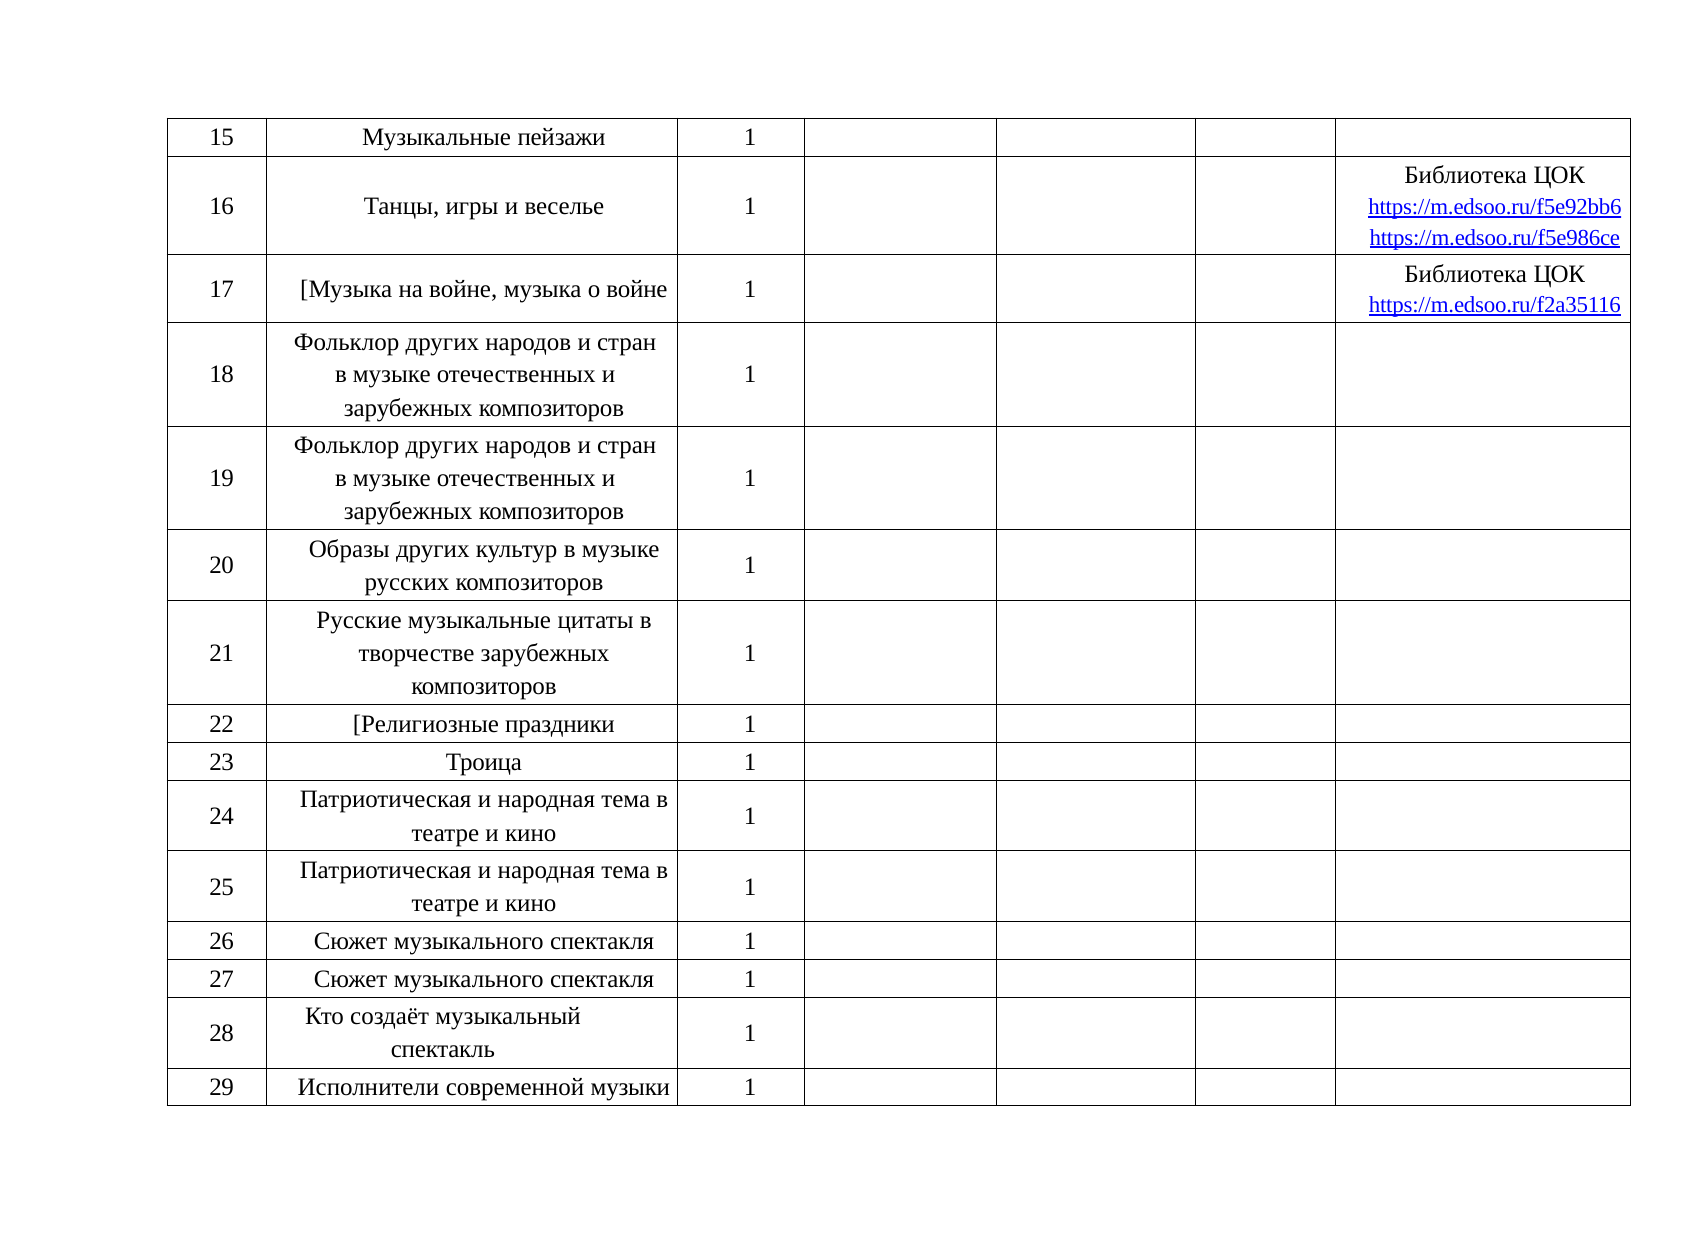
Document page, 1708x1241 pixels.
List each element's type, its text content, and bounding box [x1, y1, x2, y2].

table_header [1336, 119, 1630, 156]
table_cell 19 [168, 427, 266, 529]
table_cell 1 [678, 1069, 804, 1105]
table_cell 27 [168, 960, 266, 997]
table_cell [1196, 743, 1335, 779]
table_cell Фольклор других народов и стран в музыке отечественных и зарубежных композиторов [267, 427, 677, 529]
table_cell [1336, 960, 1630, 997]
table_cell [997, 781, 1195, 850]
table_cell [1196, 530, 1335, 600]
table_cell [1196, 323, 1335, 426]
table_cell [1196, 705, 1335, 742]
table_cell [1196, 851, 1335, 921]
table_cell [1196, 1069, 1335, 1105]
table_cell Кто создаёт музыкальный спектакль [267, 998, 677, 1067]
table_cell 22 [168, 705, 266, 742]
table_cell 1 [678, 157, 804, 254]
table_cell [997, 255, 1195, 322]
table_cell [805, 255, 996, 322]
table_cell [997, 960, 1195, 997]
table_cell [1336, 781, 1630, 850]
table_cell [1196, 922, 1335, 959]
table_cell [1196, 157, 1335, 254]
table_cell [997, 998, 1195, 1067]
table_cell 1 [678, 255, 804, 322]
table_cell [1336, 998, 1630, 1067]
table_cell 20 [168, 530, 266, 600]
table_cell Библиотека ЦОК https://m.edsoo.ru/f2a35116 [1336, 255, 1630, 322]
table_cell [1336, 743, 1630, 779]
table_cell [805, 960, 996, 997]
table_cell [1196, 781, 1335, 850]
table_cell 16 [168, 157, 266, 254]
table_cell 1 [678, 960, 804, 997]
table_cell [997, 323, 1195, 426]
table_cell [1336, 427, 1630, 529]
table_cell [805, 323, 996, 426]
table_cell 1 [678, 705, 804, 742]
table_cell [997, 601, 1195, 704]
table_cell 17 [168, 255, 266, 322]
table_header Музыкальные пейзажи [267, 119, 677, 156]
table_cell 1 [678, 998, 804, 1067]
table_cell [1196, 998, 1335, 1067]
table_cell [1336, 705, 1630, 742]
table_cell [1336, 530, 1630, 600]
table_cell [997, 1069, 1195, 1105]
table_cell [1336, 601, 1630, 704]
table_cell [805, 998, 996, 1067]
table_cell [1196, 255, 1335, 322]
table_cell 24 [168, 781, 266, 850]
table_cell [997, 427, 1195, 529]
table_cell Танцы, игры и веселье [267, 157, 677, 254]
table_cell [805, 601, 996, 704]
table_cell [805, 157, 996, 254]
table_header [1196, 119, 1335, 156]
table_header 15 [168, 119, 266, 156]
table_cell 26 [168, 922, 266, 959]
table_cell Сюжет музыкального спектакля [267, 922, 677, 959]
table_header 1 [678, 119, 804, 156]
table_cell Патриотическая и народная тема в театре и кино [267, 851, 677, 921]
table_header [805, 119, 996, 156]
table_cell Русские музыкальные цитаты в творчестве зарубежных композиторов [267, 601, 677, 704]
table_cell 25 [168, 851, 266, 921]
table_cell 1 [678, 530, 804, 600]
table_cell 29 [168, 1069, 266, 1105]
table_cell 1 [678, 323, 804, 426]
table_cell [805, 1069, 996, 1105]
table_cell [997, 851, 1195, 921]
table_cell 23 [168, 743, 266, 779]
table_cell [1336, 922, 1630, 959]
table_cell [805, 922, 996, 959]
table_cell Фольклор других народов и стран в музыке отечественных и зарубежных композиторов [267, 323, 677, 426]
table_cell 1 [678, 922, 804, 959]
table_cell [805, 427, 996, 529]
table_cell [997, 743, 1195, 779]
table_cell 1 [678, 427, 804, 529]
table_cell [805, 743, 996, 779]
table_cell [1196, 427, 1335, 529]
table_cell [Религиозные праздники [267, 705, 677, 742]
table_cell [1336, 323, 1630, 426]
table_cell [997, 705, 1195, 742]
table_cell 28 [168, 998, 266, 1067]
table_cell Сюжет музыкального спектакля [267, 960, 677, 997]
table_cell [997, 530, 1195, 600]
table_cell 1 [678, 851, 804, 921]
table_cell [805, 530, 996, 600]
table_cell [1336, 851, 1630, 921]
table_cell [805, 781, 996, 850]
table_cell [997, 922, 1195, 959]
table_cell Патриотическая и народная тема в театре и кино [267, 781, 677, 850]
table_cell [1196, 960, 1335, 997]
table_cell Библиотека ЦОК https://m.edsoo.ru/f5e92bb6 https://m.edsoo.ru/f5e986ce [1336, 157, 1630, 254]
table_cell 1 [678, 781, 804, 850]
table_cell 1 [678, 601, 804, 704]
table_cell [Музыка на войне, музыка о войне [267, 255, 677, 322]
table_cell [805, 705, 996, 742]
table_cell [1336, 1069, 1630, 1105]
table_cell [805, 851, 996, 921]
table_cell [997, 157, 1195, 254]
table_header [997, 119, 1195, 156]
table_cell 21 [168, 601, 266, 704]
table_cell 18 [168, 323, 266, 426]
table_cell Троица [267, 743, 677, 779]
table_cell Образы других культур в музыке русских композиторов [267, 530, 677, 600]
table_cell [1196, 601, 1335, 704]
table_cell 1 [678, 743, 804, 779]
table_cell Исполнители современной музыки [267, 1069, 677, 1105]
